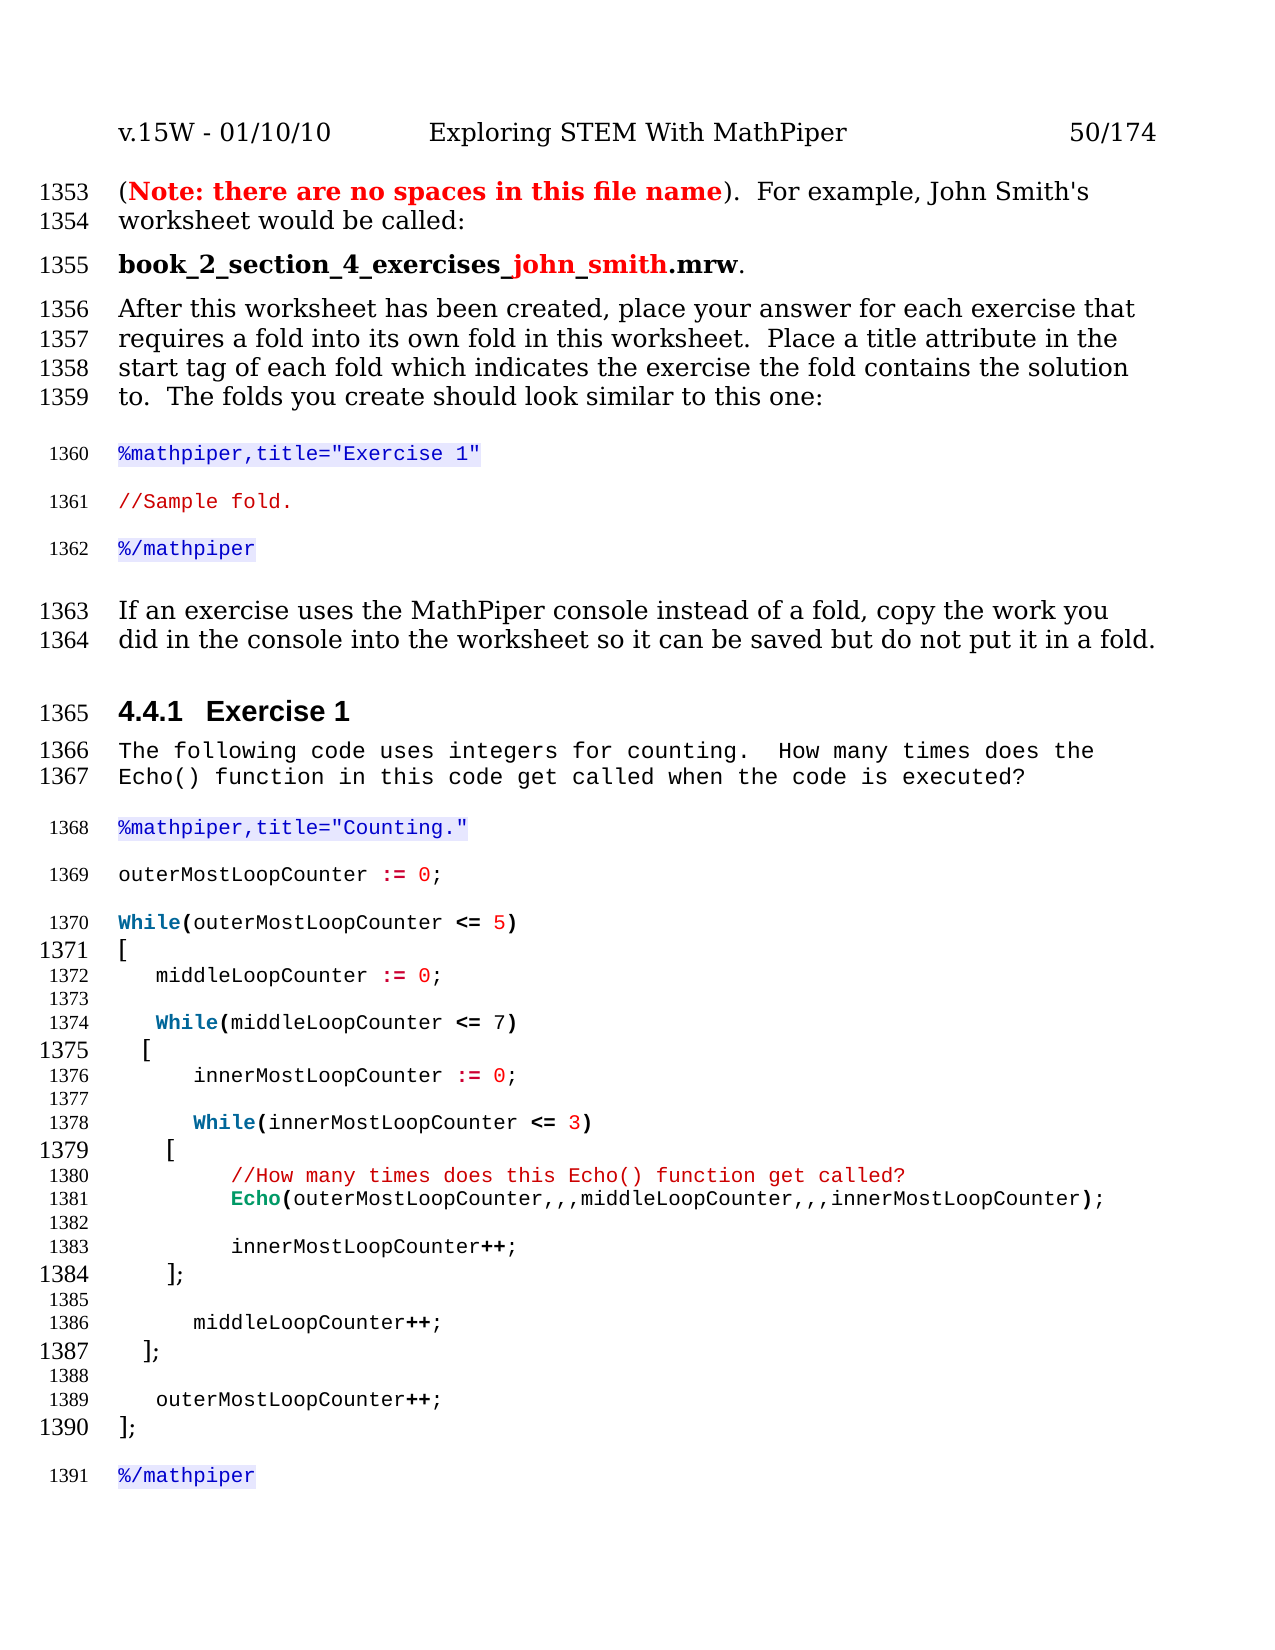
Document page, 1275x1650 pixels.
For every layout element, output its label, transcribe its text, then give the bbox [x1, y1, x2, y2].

text Echo(outerMostLoopCounter,,,middleLoopCounter,,,innerMostLoopCounter); [118, 1188, 1157, 1212]
text middleLoopCounter++; [118, 1312, 1157, 1336]
text [ [118, 935, 1157, 964]
text outerMostLoopCounter++; [118, 1389, 1157, 1412]
text innerMostLoopCounter++; [118, 1236, 1157, 1259]
text //Sample fold. [118, 491, 1157, 514]
text [ [118, 1036, 1157, 1065]
text outerMostLoopCounter := 0; [118, 864, 1157, 888]
text ]; [118, 1412, 1157, 1441]
text %mathpiper,title="Exercise 1" [118, 443, 1157, 467]
text After this worksheet has been created, place your answer for each exercise that requires a fold into its own fold in this worksheet. Place a title attribute in the start tag of each fold which indicates the exercise the fold contains the solution to. The folds you create should look similar to this one: [118, 295, 1157, 411]
text While(outerMostLoopCounter <= 5) [118, 912, 1157, 935]
text While(innerMostLoopCounter <= 3) [118, 1112, 1157, 1136]
text While(middleLoopCounter <= 7) [118, 1012, 1157, 1036]
text [ [118, 1136, 1157, 1165]
text //How many times does this Echo() function get called? [118, 1165, 1157, 1188]
text %/mathpiper [118, 1465, 1157, 1489]
text innerMostLoopCounter := 0; [118, 1065, 1157, 1088]
text middleLoopCounter := 0; [118, 964, 1157, 988]
text ]; [118, 1259, 1157, 1288]
text The following code uses integers for counting. How many times does the Echo() function in this code get called when the code is executed? [118, 739, 1157, 791]
text (Note: there are no spaces in this file name). For example, John Smith's worksheet would be called: [118, 177, 1157, 235]
text ]; [118, 1336, 1157, 1365]
text %mathpiper,title="Counting." [118, 817, 1157, 841]
text %/mathpiper [118, 538, 1157, 562]
text book_2_section_4_exercises_john_smith.mrw. [118, 250, 1157, 280]
subtitle Exercise 1 [118, 694, 1157, 727]
text If an exercise uses the MathPiper console instead of a fold, copy the work you did in the console into the worksheet so it can be saved but do not put it in a fold. [118, 596, 1157, 655]
